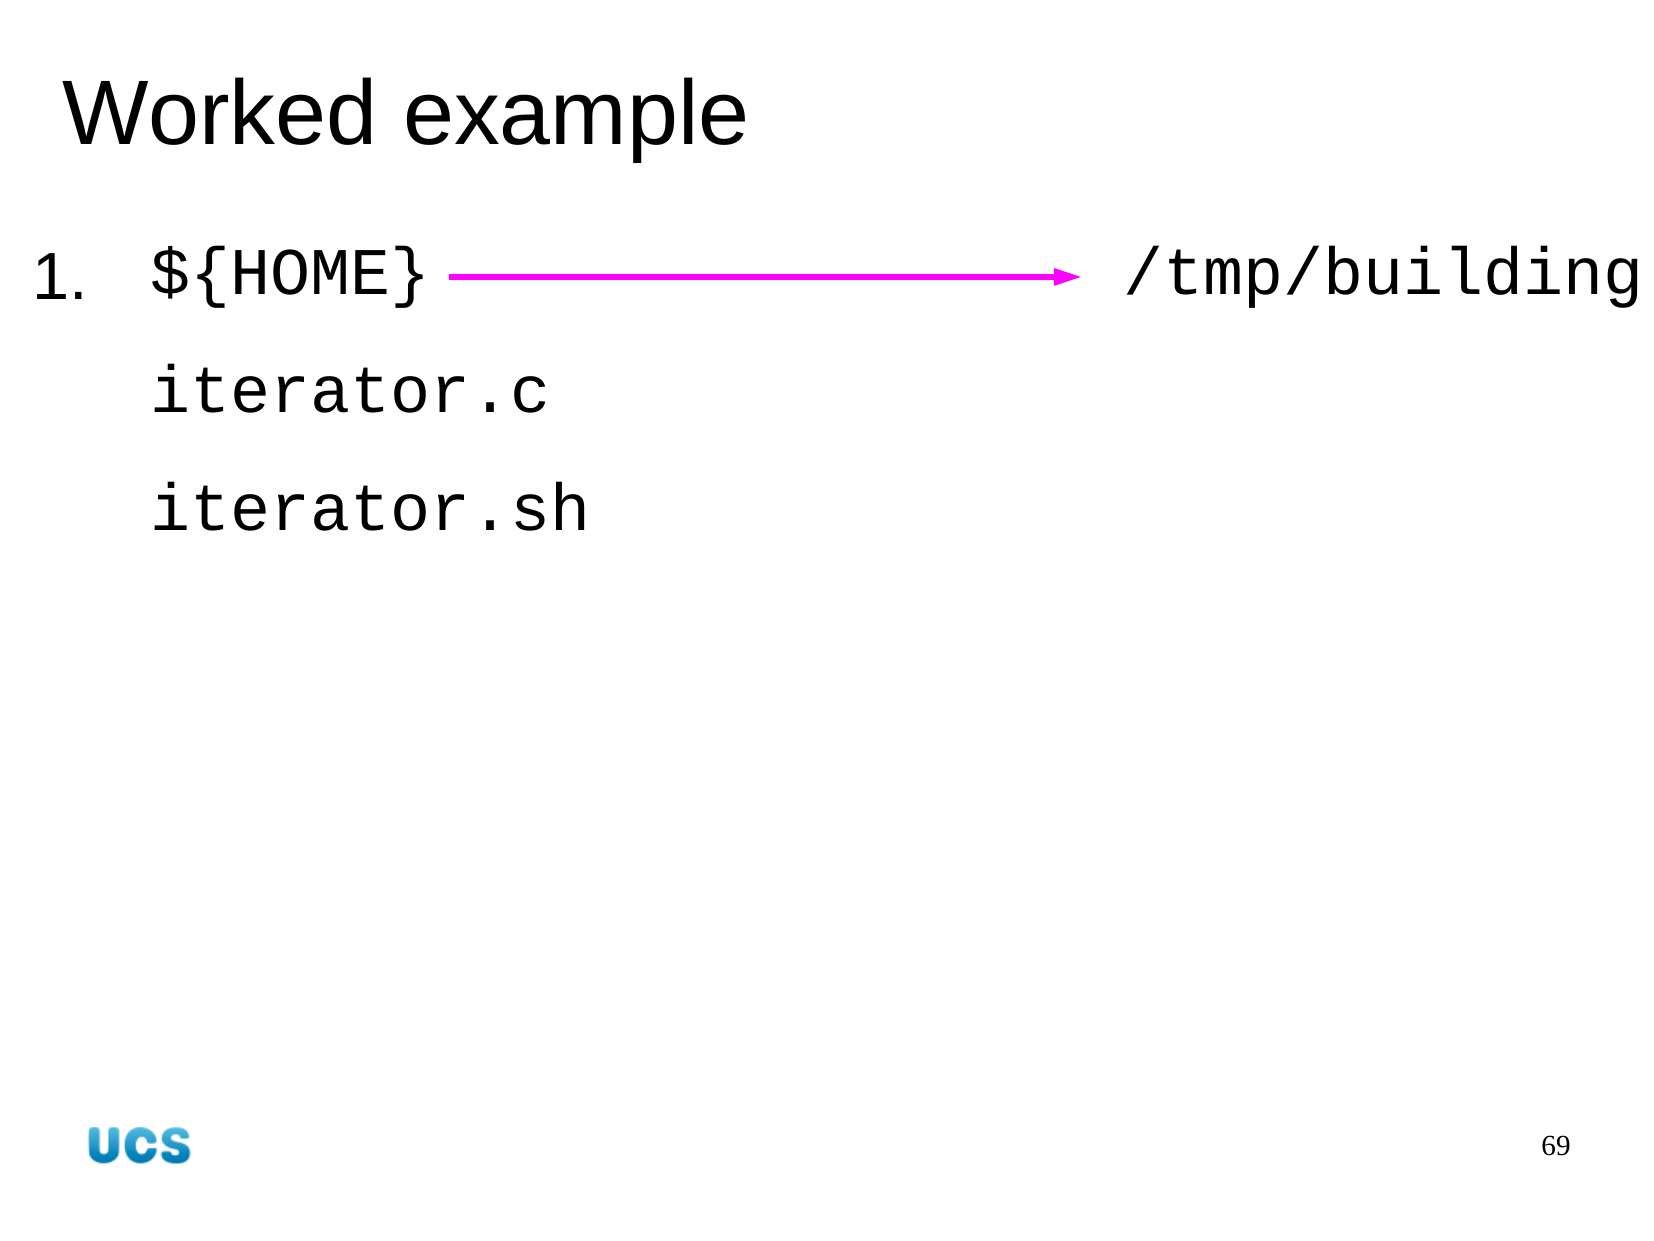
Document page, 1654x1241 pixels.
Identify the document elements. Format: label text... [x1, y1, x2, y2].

text_box 1. [29, 236, 92, 317]
text_box iterator.c [147, 354, 554, 436]
text_box /tmp/building [1080, 236, 1647, 318]
text_box Worked example [59, 59, 754, 168]
text_box iterator.sh [147, 472, 594, 554]
picture [88, 1126, 191, 1165]
text_box ${HOME} [147, 236, 449, 318]
